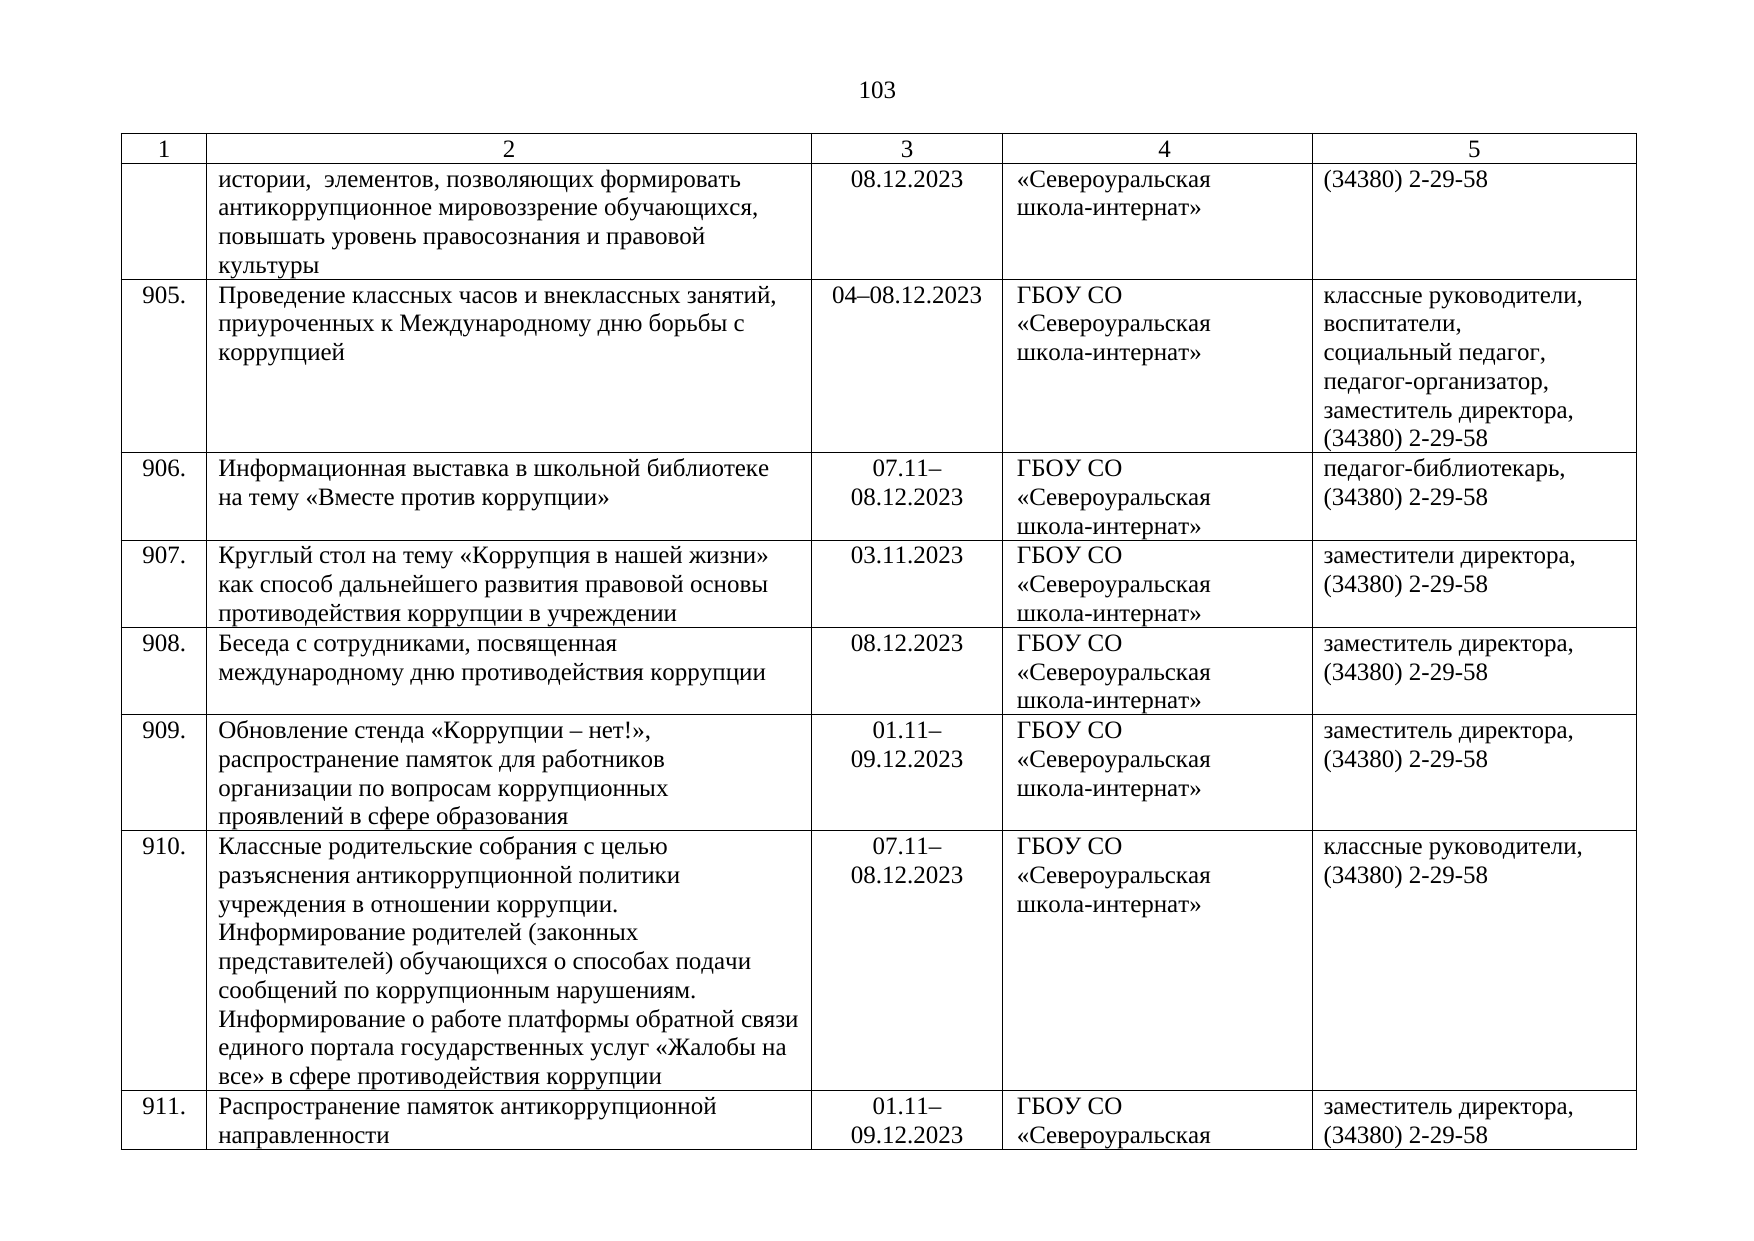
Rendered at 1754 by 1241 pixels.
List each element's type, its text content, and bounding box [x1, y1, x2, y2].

table_cell 04–08.12.2023 [812, 280, 1002, 452]
table_header 2 [207, 134, 811, 163]
table_cell педагог-библиотекарь, (34380) 2-29-58 [1313, 453, 1636, 539]
table_cell ГБОУ СО «Североуральская школа-интернат» [1003, 280, 1312, 452]
table_cell [117, 540, 121, 627]
table_header 3 [812, 134, 1002, 163]
table_cell [122, 1091, 206, 1148]
table_cell Распространение памяток антикоррупционной направленности [207, 1091, 811, 1148]
table_cell классные руководители, воспитатели, социальный педагог, педагог-организатор, заместитель директора, (34380) 2-29-58 [1313, 280, 1636, 452]
table_cell Круглый стол на тему «Коррупция в нашей жизни» как способ дальнейшего развития правовой основы противодействия коррупции в учреждении [207, 541, 811, 627]
table_cell Классные родительские собрания с целью разъяснения антикоррупционной политики учреждения в отношении коррупции. Информирование родителей (законных представителей) обучающихся о способах подачи сообщений по коррупционным нарушениям. Информирование о работе платформы обратной связи единого портала государственных услуг «Жалобы на все» в сфере противодействия коррупции [207, 831, 811, 1090]
table_cell 08.12.2023 [812, 628, 1002, 714]
table_cell [117, 714, 121, 830]
table_cell [117, 830, 121, 1090]
table_header 5 [1313, 134, 1636, 163]
table_cell [117, 1090, 121, 1148]
table_cell 03.11.2023 [812, 541, 1002, 627]
table_header 1 [122, 134, 206, 163]
table_cell «Североуральская школа-интернат» [1003, 164, 1312, 279]
table_cell 07.11– 08.12.2023 [812, 453, 1002, 539]
table_cell [117, 163, 121, 279]
table_cell [122, 164, 206, 279]
table_cell ГБОУ СО «Североуральская школа-интернат» [1003, 628, 1312, 714]
table_header 4 [1003, 134, 1312, 163]
table_cell [122, 280, 206, 452]
table_cell 07.11–08.12.2023 [812, 831, 1002, 1090]
table_cell [122, 453, 206, 539]
table_cell ГБОУ СО «Североуральская школа-интернат» [1003, 831, 1312, 1090]
table_cell Обновление стенда «Коррупции – нет!», распространение памяток для работников организации по вопросам коррупционных проявлений в сфере образования [207, 715, 811, 830]
table_cell заместитель директора, (34380) 2-29-58 [1313, 1091, 1636, 1148]
table_cell [122, 831, 206, 1090]
table_header [117, 133, 121, 163]
table_cell Информационная выставка в школьной библиотеке на тему «Вместе против коррупции» [207, 453, 811, 539]
table_cell [117, 452, 121, 539]
table_cell Беседа с сотрудниками, посвященная международному дню противодействия коррупции [207, 628, 811, 714]
table_cell 01.11– 09.12.2023 [812, 715, 1002, 830]
table_cell Проведение классных часов и внеклассных занятий, приуроченных к Международному дню борьбы с коррупцией [207, 280, 811, 452]
table_cell [117, 279, 121, 452]
table_cell 08.12.2023 [812, 164, 1002, 279]
table_cell классные руководители, (34380) 2-29-58 [1313, 831, 1636, 1090]
table_cell (34380) 2-29-58 [1313, 164, 1636, 279]
table_cell ГБОУ СО «Североуральская школа-интернат» [1003, 453, 1312, 539]
table_cell ГБОУ СО «Североуральская школа-интернат» [1003, 541, 1312, 627]
table_cell истории, элементов, позволяющих формировать антикоррупционное мировоззрение обучающихся, повышать уровень правосознания и правовой культуры [207, 164, 811, 279]
table_cell ГБОУ СО «Североуральская школа-интернат» [1003, 715, 1312, 830]
table_cell [122, 715, 206, 830]
table_cell заместитель директора, (34380) 2-29-58 [1313, 715, 1636, 830]
table_cell [122, 628, 206, 714]
table_cell ГБОУ СО «Североуральская [1003, 1091, 1312, 1148]
table_cell заместитель директора, (34380) 2-29-58 [1313, 628, 1636, 714]
table_cell [117, 627, 121, 714]
table_cell заместители директора, (34380) 2-29-58 [1313, 541, 1636, 627]
table_cell [122, 541, 206, 627]
table_cell 01.11–09.12.2023 [812, 1091, 1002, 1148]
